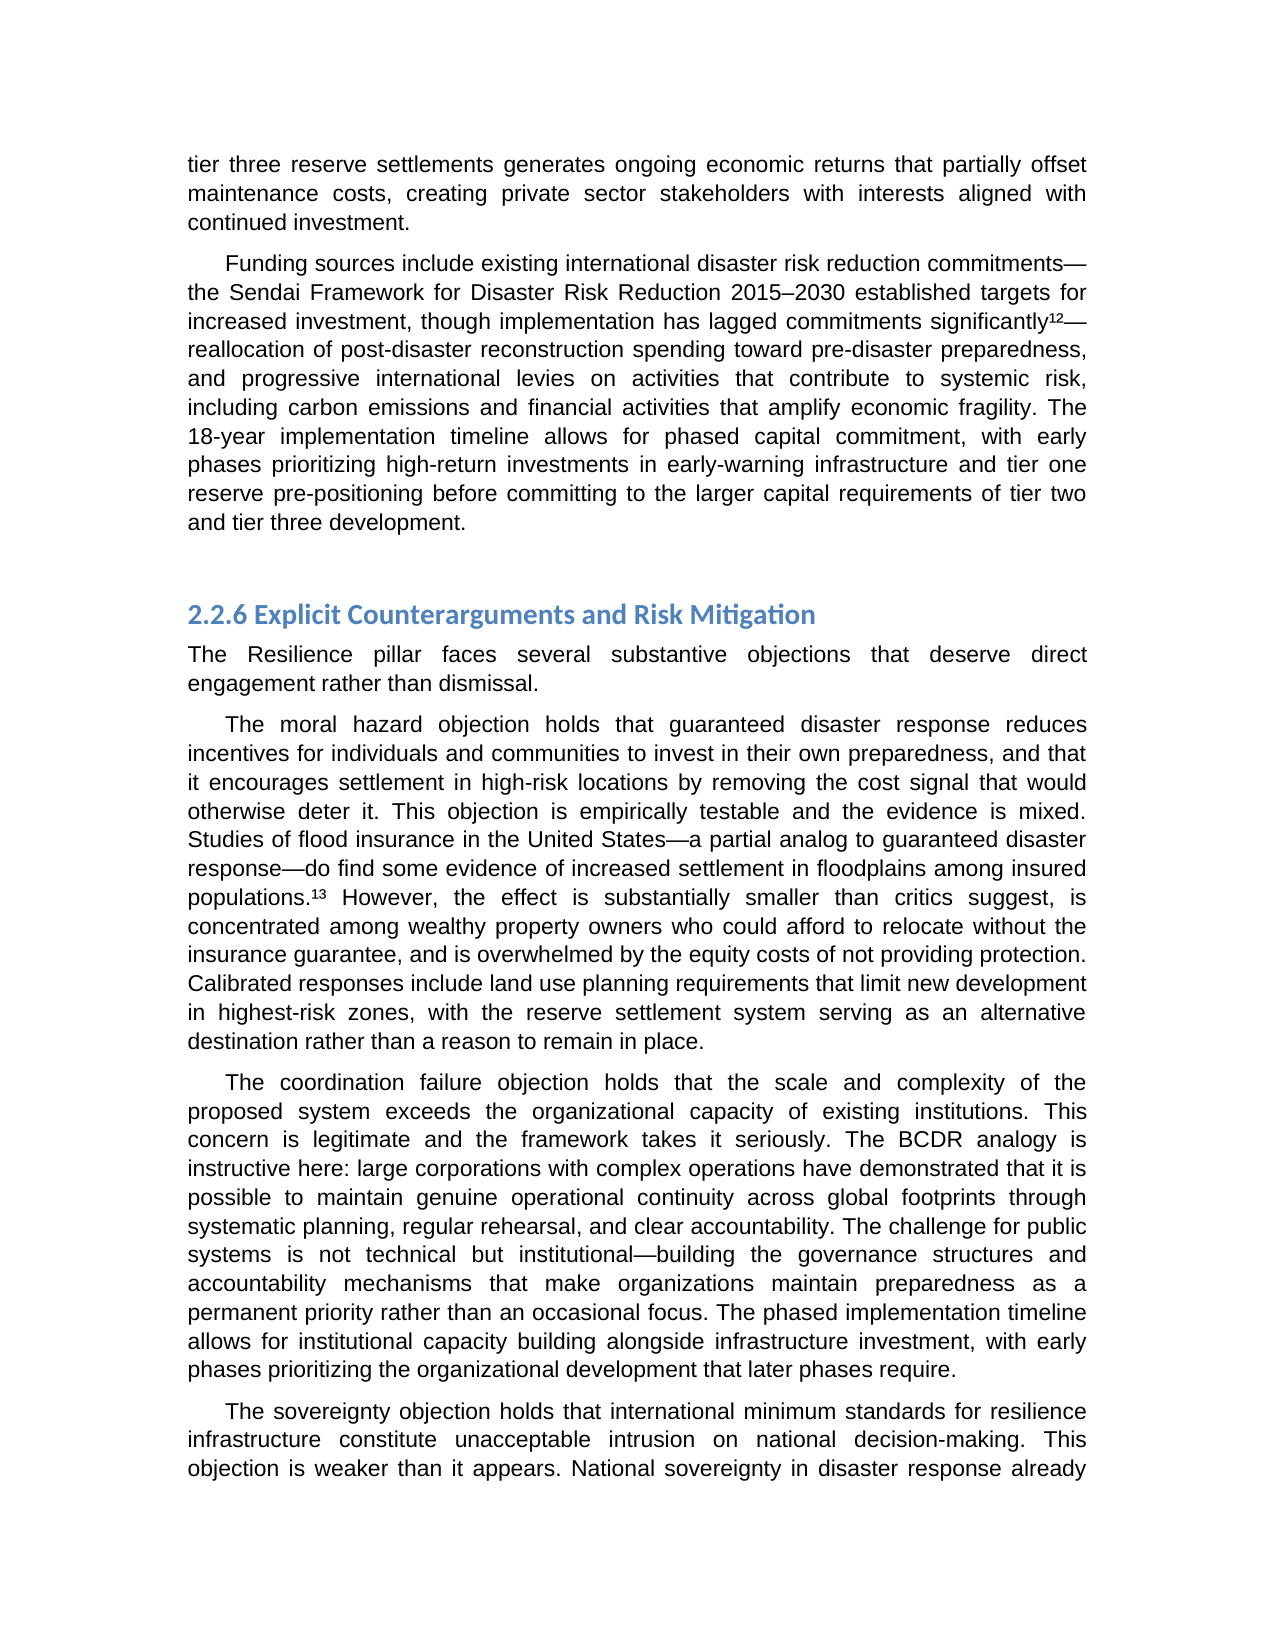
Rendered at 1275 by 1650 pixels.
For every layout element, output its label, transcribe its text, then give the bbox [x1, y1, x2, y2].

text The sovereignty objection holds that international minimum standards for resilience infrastructure constitute unacceptable intrusion on national decision-making. This objection is weaker than it appears. National sovereignty in disaster response already [187, 1396, 1087, 1482]
subtitle 2.2.6 Explicit Counterarguments and Risk Mitigation [187, 596, 1087, 632]
text The coordination failure objection holds that the scale and complexity of the proposed system exceeds the organizational capacity of existing institutions. This concern is legitimate and the framework takes it seriously. The BCDR analogy is instructive here: large corporations with complex operations have demonstrated that it is possible to maintain genuine operational continuity across global footprints through systematic planning, regular rehearsal, and clear accountability. The challenge for public systems is not technical but institutional—building the governance structures and accountability mechanisms that make organizations maintain preparedness as a permanent priority rather than an occasional focus. The phased implementation timeline allows for institutional capacity building alongside infrastructure investment, with early phases prioritizing the organizational development that later phases require. [187, 1067, 1087, 1384]
text The Resilience pillar faces several substantive objections that deserve direct engagement rather than dismissal. [187, 640, 1087, 697]
text The moral hazard objection holds that guaranteed disaster response reduces incentives for individuals and communities to invest in their own preparedness, and that it encourages settlement in high-risk locations by removing the cost signal that would otherwise deter it. This objection is empirically testable and the evidence is mixed. Studies of flood insurance in the United States—a partial analog to guaranteed disaster response—do find some evidence of increased settlement in floodplains among insured populations.¹³ However, the effect is substantially smaller than critics suggest, is concentrated among wealthy property owners who could afford to relocate without the insurance guarantee, and is overwhelmed by the equity costs of not providing protection. Calibrated responses include land use planning requirements that limit new development in highest-risk zones, with the reserve settlement system serving as an alternative destination rather than a reason to remain in place. [187, 710, 1087, 1055]
text tier three reserve settlements generates ongoing economic returns that partially offset maintenance costs, creating private sector stakeholders with interests aligned with continued investment. [187, 150, 1087, 236]
text Funding sources include existing international disaster risk reduction commitments—the Sendai Framework for Disaster Risk Reduction 2015–2030 established targets for increased investment, though implementation has lagged commitments significantly¹²—reallocation of post-disaster reconstruction spending toward pre-disaster preparedness, and progressive international levies on activities that contribute to systemic risk, including carbon emissions and financial activities that amplify economic fragility. The 18-year implementation timeline allows for phased capital commitment, with early phases prioritizing high-return investments in early-warning infrastructure and tier one reserve pre-positioning before committing to the larger capital requirements of tier two and tier three development. [187, 249, 1087, 536]
